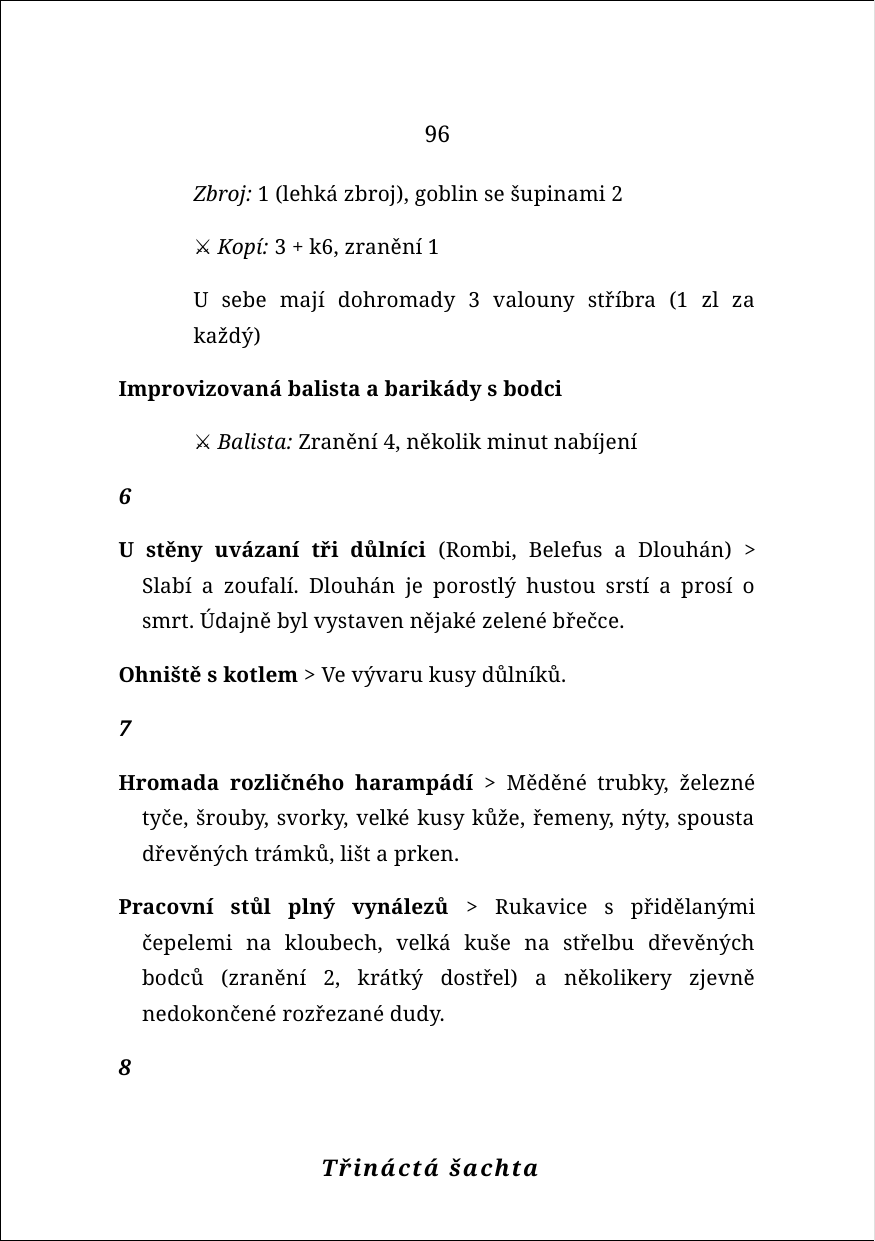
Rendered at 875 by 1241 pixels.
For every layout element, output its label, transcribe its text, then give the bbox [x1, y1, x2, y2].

text Pracovní stůl plný vynálezů > Rukavice s přidělanými čepelemi na kloubech, velká kuše na střelbu dřevěných bodců (zranění 2, krátký dostřel) a několikery zjevně nedokončené rozřezané dudy. [118, 892, 756, 1027]
text U stěny uvázaní tři důlníci (Rombi, Belefus a Dlouhán) > Slabí a zoufalí. Dlouhán je porostlý hustou srstí a prosí o smrt. Údajně byl vystaven nějaké zelené břečce. [118, 536, 756, 635]
list U sebe mají dohromady 3 valouny stříbra (1 zl za každý) [156, 285, 756, 349]
text 8 [118, 1052, 756, 1082]
text 7 [118, 713, 756, 743]
text Improvizovaná balista a barikády s bodci [118, 374, 756, 403]
text Hromada rozličného harampádí > Měděné trubky, železné tyče, šrouby, svorky, velké kusy kůže, řemeny, nýty, spousta dřevěných trámků, lišt a prken. [118, 768, 756, 867]
list ⚔ Balista: Zranění 4, několik minut nabíjení [156, 427, 756, 456]
text Ohniště s kotlem > Ve vývaru kusy důlníků. [118, 660, 756, 688]
text 6 [118, 481, 756, 510]
list Zbroj: 1 (lehká zbroj), goblin se šupinami 2 [156, 179, 756, 207]
list ⚔ Kopí: 3 + k6, zranění 1 [156, 232, 756, 261]
